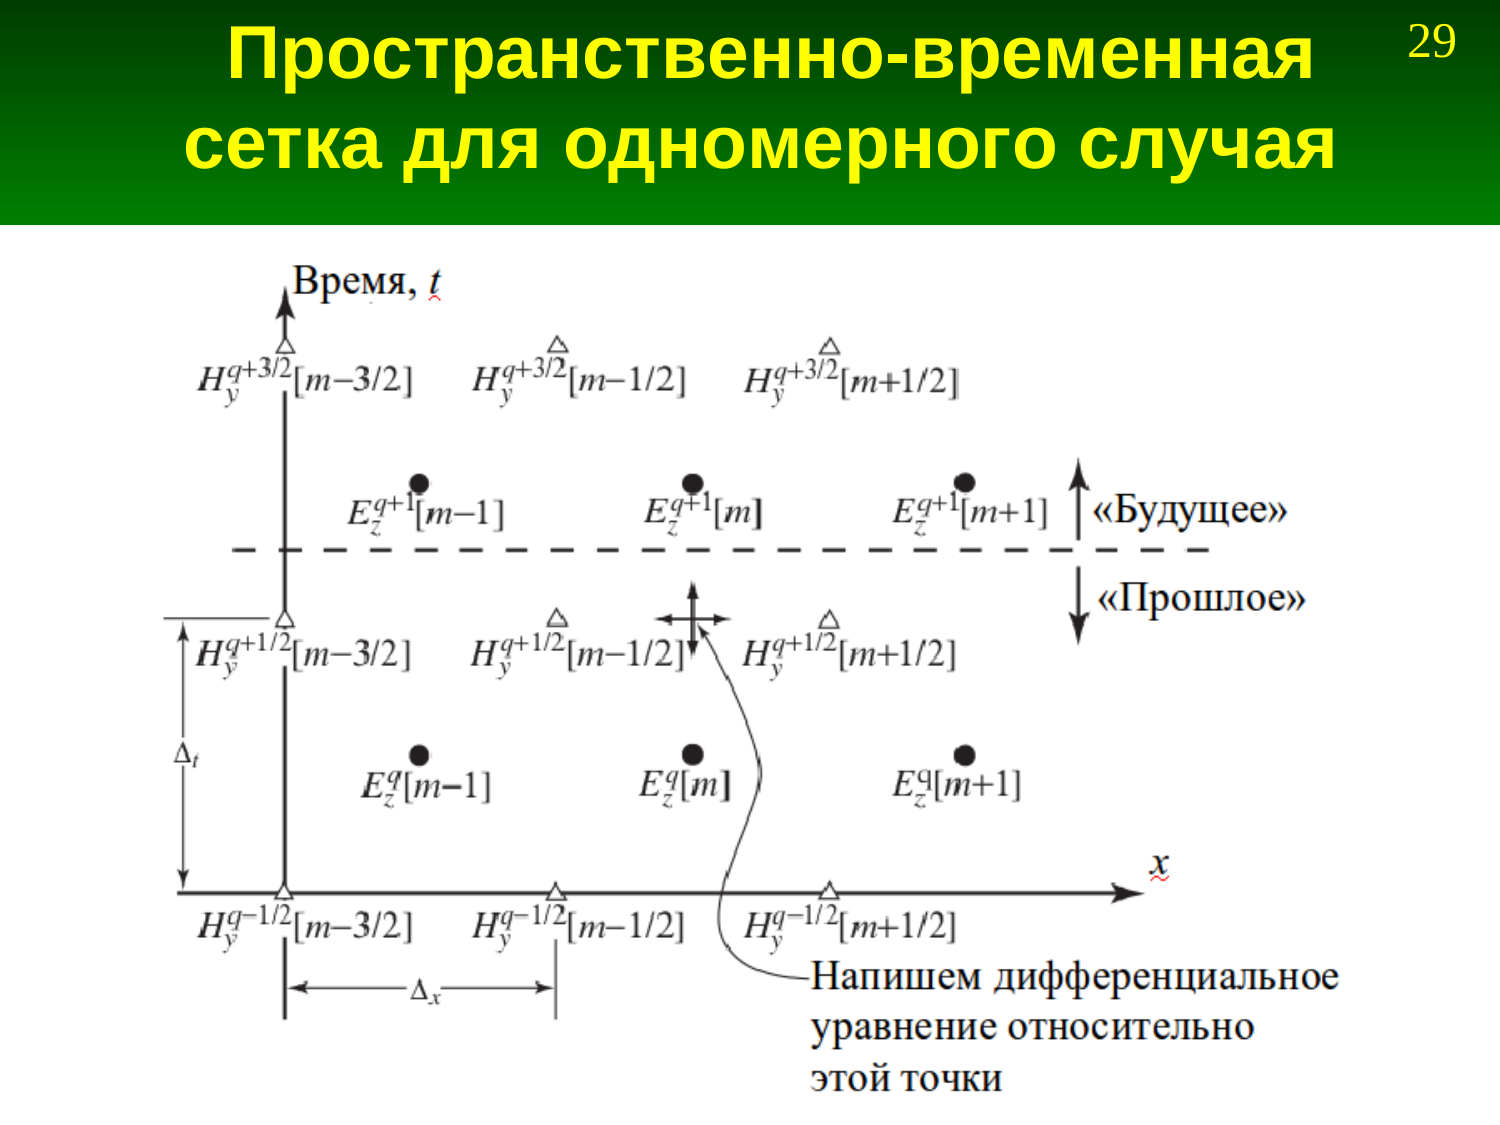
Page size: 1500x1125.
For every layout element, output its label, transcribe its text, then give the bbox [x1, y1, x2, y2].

title Пространственно-временная сетка для одномерного случая [123, 0, 1399, 192]
picture [149, 244, 1351, 1103]
